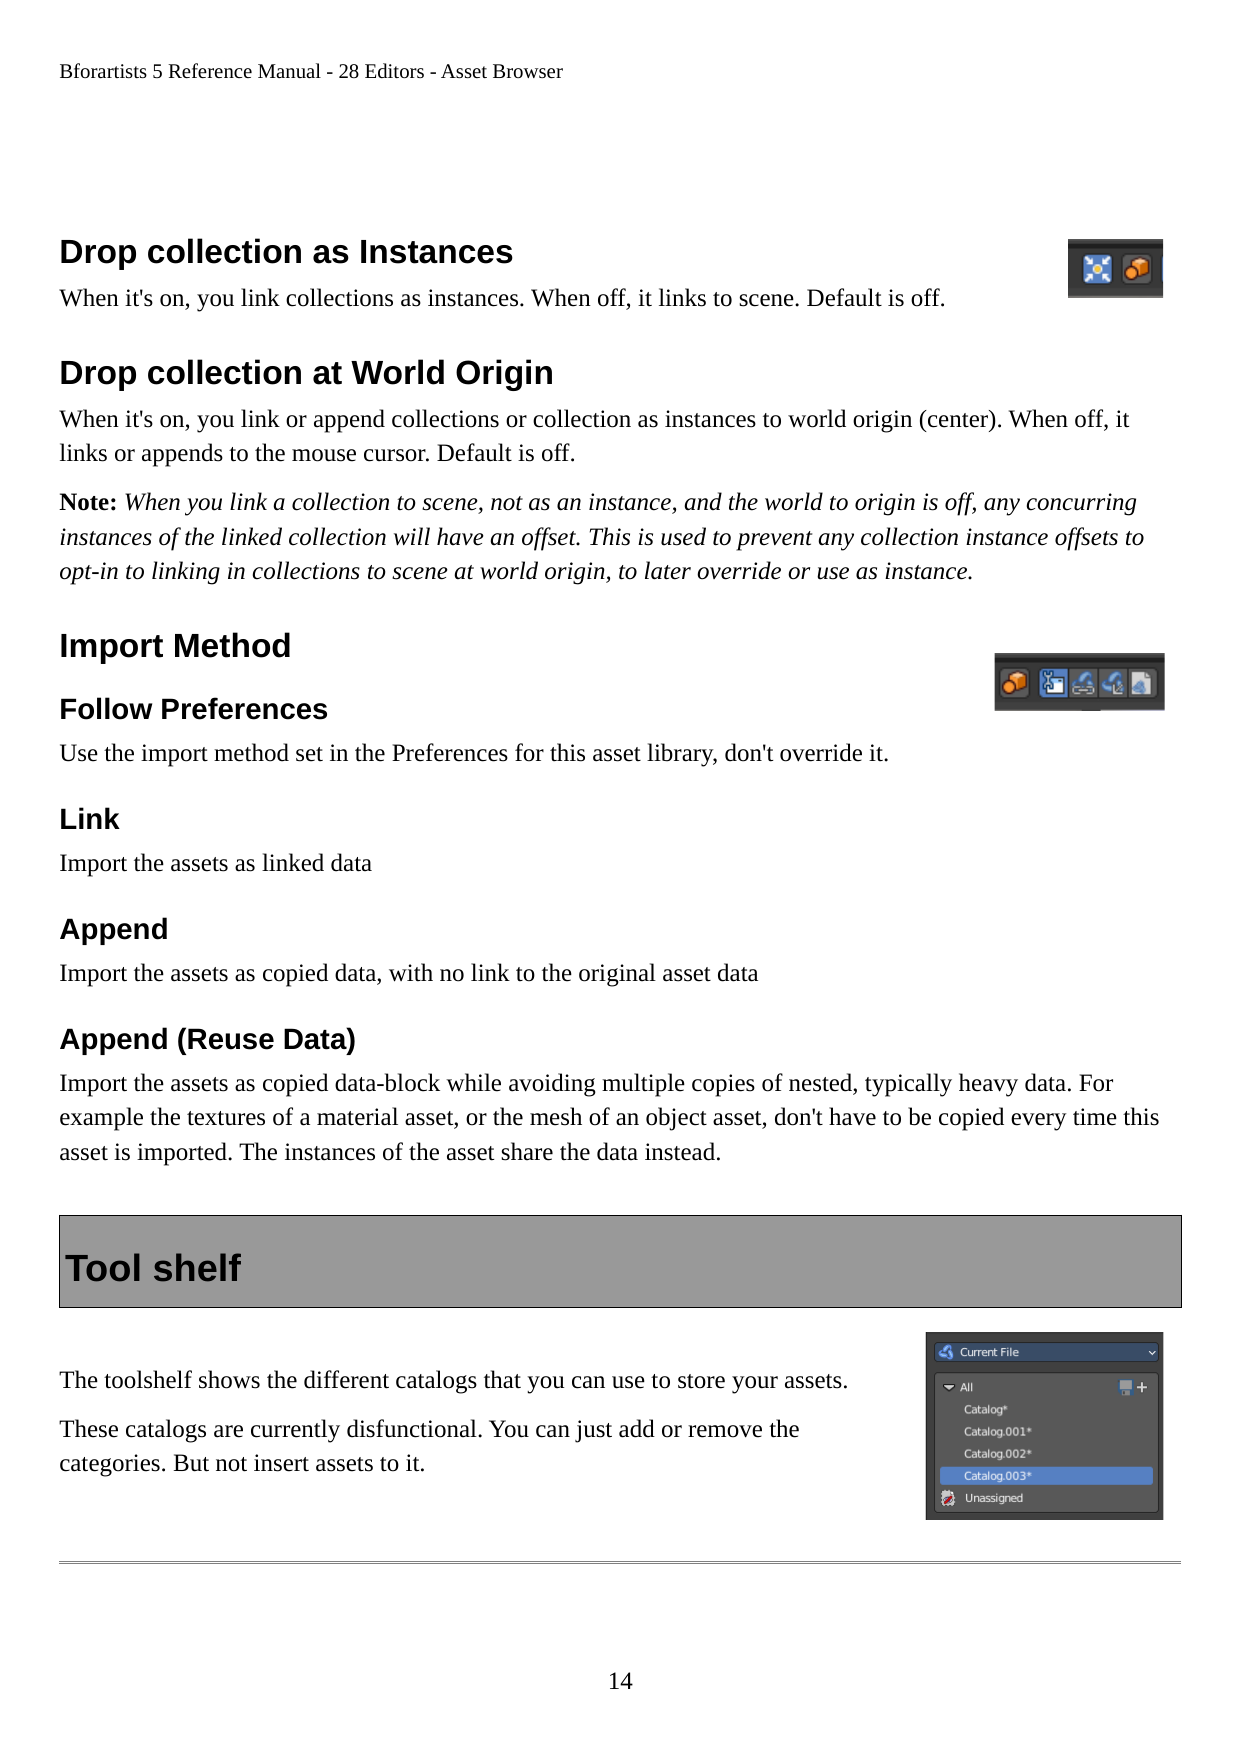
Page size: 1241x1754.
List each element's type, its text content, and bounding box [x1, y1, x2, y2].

text Use the import method set in the Preferences for this asset library, don't override it. [59, 738, 1181, 767]
text The toolshelf shows the different catalogs that you can use to store your assets. [59, 1365, 925, 1394]
text These catalogs are currently disfunctional. You can just add or remove the categories. But not insert assets to it. [59, 1414, 925, 1477]
subtitle Append (Reuse Data) [59, 1022, 1181, 1055]
text Note: When you link a collection to scene, not as an instance, and the world to origin is off, any concurring instances of the linked collection will have an offset. This is used to prevent any collection instance offsets to opt-in to linking in collections to scene at world origin, to later override or use as instance. [59, 487, 1181, 585]
subtitle Import Method [59, 626, 1181, 665]
picture [925, 1332, 1164, 1520]
subtitle Append [59, 912, 1181, 945]
picture [1068, 239, 1164, 298]
text When it's on, you link or append collections or collection as instances to world origin (center). When off, it links or appends to the mouse cursor. Default is off. [59, 404, 1181, 467]
text Import the assets as copied data-block while avoiding multiple copies of nested, typically heavy data. For example the textures of a material asset, or the mesh of an object asset, don't have to be copied every time this asset is imported. The instances of the asset share the data instead. [59, 1068, 1181, 1166]
subtitle Drop collection at World Origin [59, 353, 1181, 391]
table_header Tool shelf [60, 1216, 1181, 1307]
subtitle Follow Preferences [59, 692, 1181, 726]
text When it's on, you link collections as instances. When off, it links to scene. Default is off. [59, 283, 1181, 311]
text Import the assets as linked data [59, 848, 1181, 877]
subtitle Drop collection as Instances [59, 232, 1181, 270]
subtitle Link [59, 802, 1181, 836]
picture [994, 653, 1165, 711]
text Import the assets as copied data, with no link to the original asset data [59, 958, 1181, 987]
